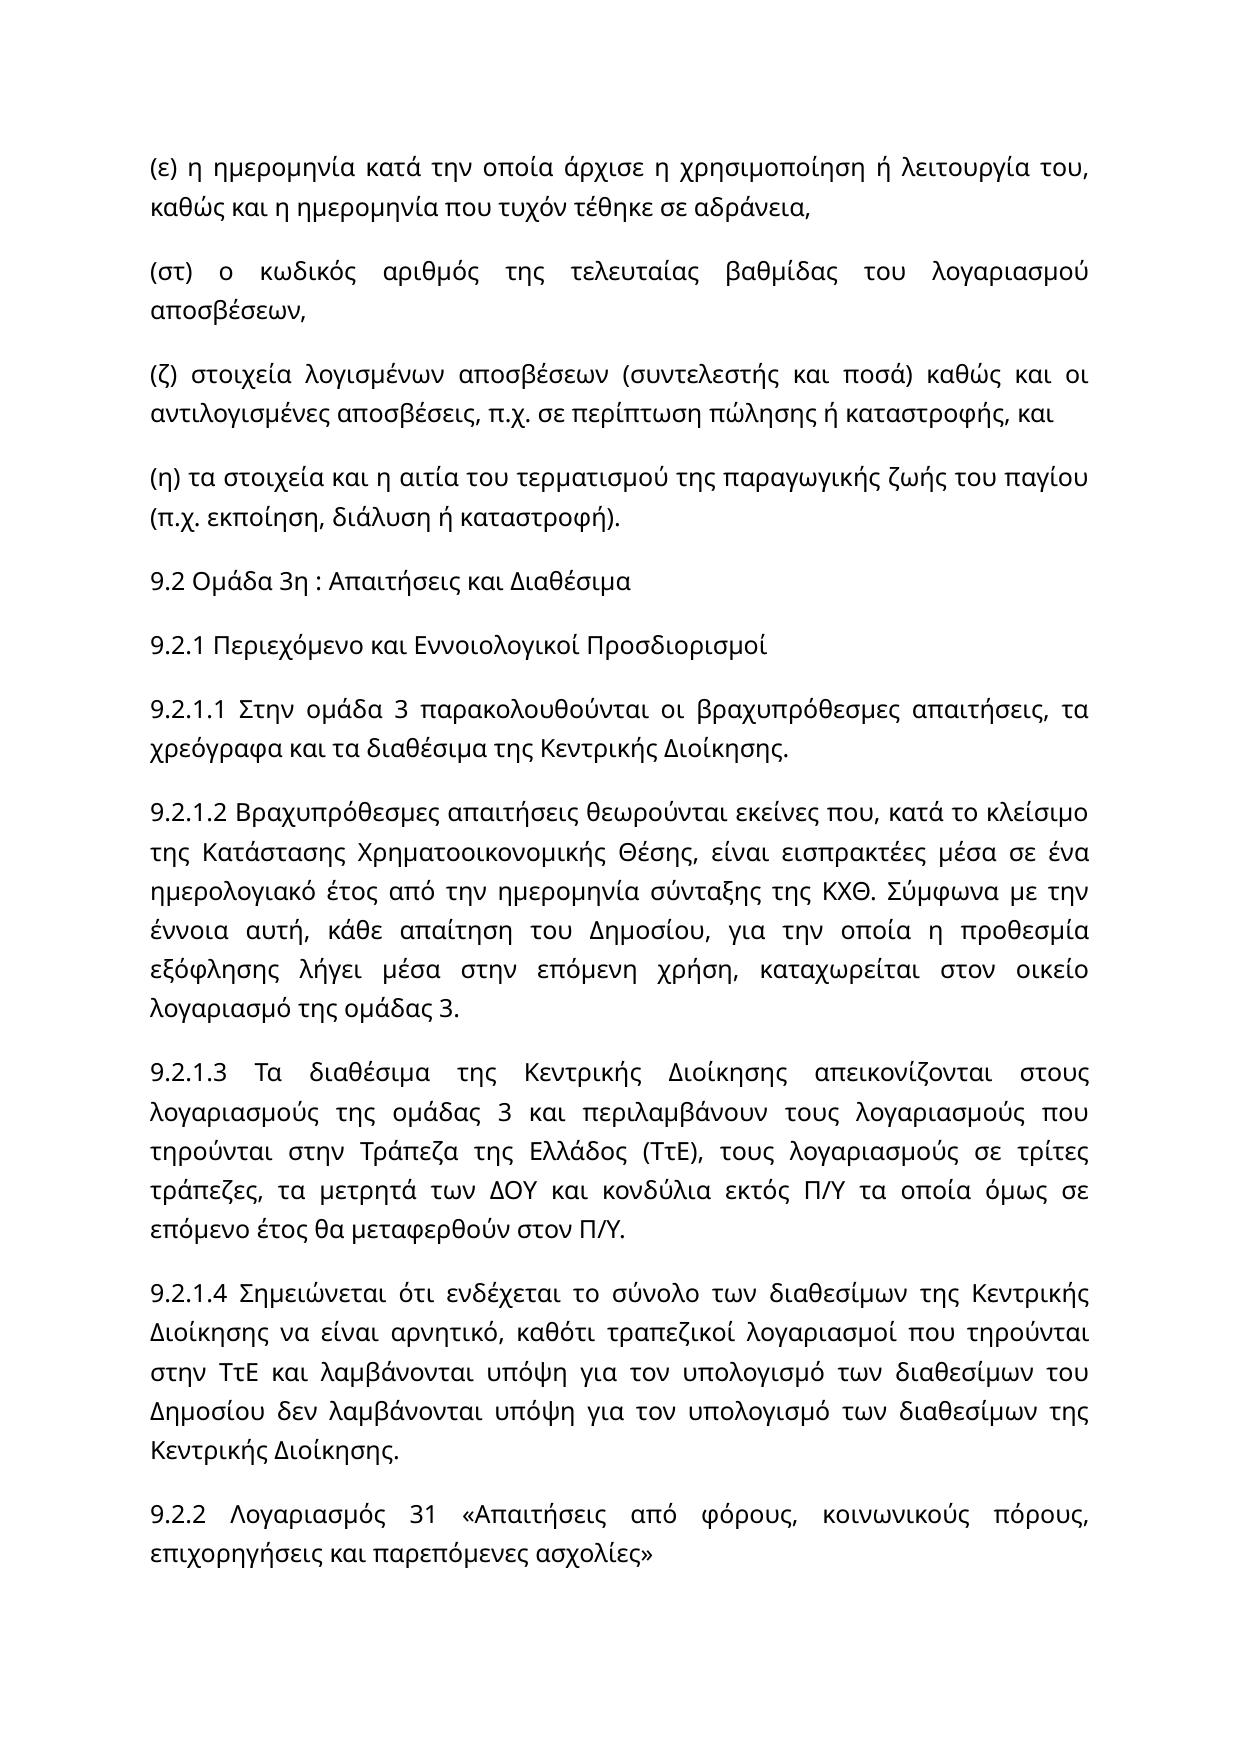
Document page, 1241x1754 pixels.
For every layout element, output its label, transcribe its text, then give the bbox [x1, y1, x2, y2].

text 9.2.1.2 Βραχυπρόθεσμες απαιτήσεις θεωρούνται εκείνες που, κατά το κλείσιμο της Κατάστασης Χρηματοοικονομικής Θέσης, είναι εισπρακτέες μέσα σε ένα ημερολογιακό έτος από την ημερομηνία σύνταξης της ΚΧΘ. Σύμφωνα με την έννοια αυτή, κάθε απαίτηση του Δημοσίου, για την οποία η προθεσμία εξόφλησης λήγει μέσα στην επόμενη χρήση, καταχωρείται στον οικείο λογαριασμό της ομάδας 3. [150, 795, 1090, 1025]
text 9.2.2 Λογαριασμός 31 «Απαιτήσεις από φόρους, κοινωνικούς πόρους, επιχορηγήσεις και παρεπόμενες ασχολίες» [150, 1497, 1090, 1570]
text 9.2.1.3 Τα διαθέσιμα της Κεντρικής Διοίκησης απεικονίζονται στους λογαριασμούς της ομάδας 3 και περιλαμβάνουν τους λογαριασμούς που τηρούνται στην Τράπεζα της Ελλάδος (ΤτΕ), τους λογαριασμούς σε τρίτες τράπεζες, τα μετρητά των ΔΟΥ και κονδύλια εκτός Π/Υ τα οποία όμως σε επόμενο έτος θα μεταφερθούν στον Π/Υ. [150, 1055, 1090, 1246]
text 9.2.1 Περιεχόμενο και Εννοιολογικοί Προσδιορισμοί [150, 627, 1090, 662]
text (ε) η ημερομηνία κατά την οποία άρχισε η χρησιμοποίηση ή λειτουργία του, καθώς και η ημερομηνία που τυχόν τέθηκε σε αδράνεια, [150, 150, 1090, 223]
text (στ) ο κωδικός αριθμός της τελευταίας βαθμίδας του λογαριασμού αποσβέσεων, [150, 253, 1090, 327]
text 9.2 Ομάδα 3η : Απαιτήσεις και Διαθέσιμα [150, 563, 1090, 597]
text (ζ) στοιχεία λογισμένων αποσβέσεων (συντελεστής και ποσά) καθώς και οι αντιλογισμένες αποσβέσεις, π.χ. σε περίπτωση πώλησης ή καταστροφής, και [150, 357, 1090, 430]
text 9.2.1.4 Σημειώνεται ότι ενδέχεται το σύνολο των διαθεσίμων της Κεντρικής Διοίκησης να είναι αρνητικό, καθότι τραπεζικοί λογαριασμοί που τηρούνται στην ΤτΕ και λαμβάνονται υπόψη για τον υπολογισμό των διαθεσίμων του Δημοσίου δεν λαμβάνονται υπόψη για τον υπολογισμό των διαθεσίμων της Κεντρικής Διοίκησης. [150, 1276, 1090, 1467]
text (η) τα στοιχεία και η αιτία του τερματισμού της παραγωγικής ζωής του παγίου (π.χ. εκποίηση, διάλυση ή καταστροφή). [150, 460, 1090, 533]
text 9.2.1.1 Στην ομάδα 3 παρακολουθούνται οι βραχυπρόθεσμες απαιτήσεις, τα χρεόγραφα και τα διαθέσιμα της Κεντρικής Διοίκησης. [150, 692, 1090, 765]
